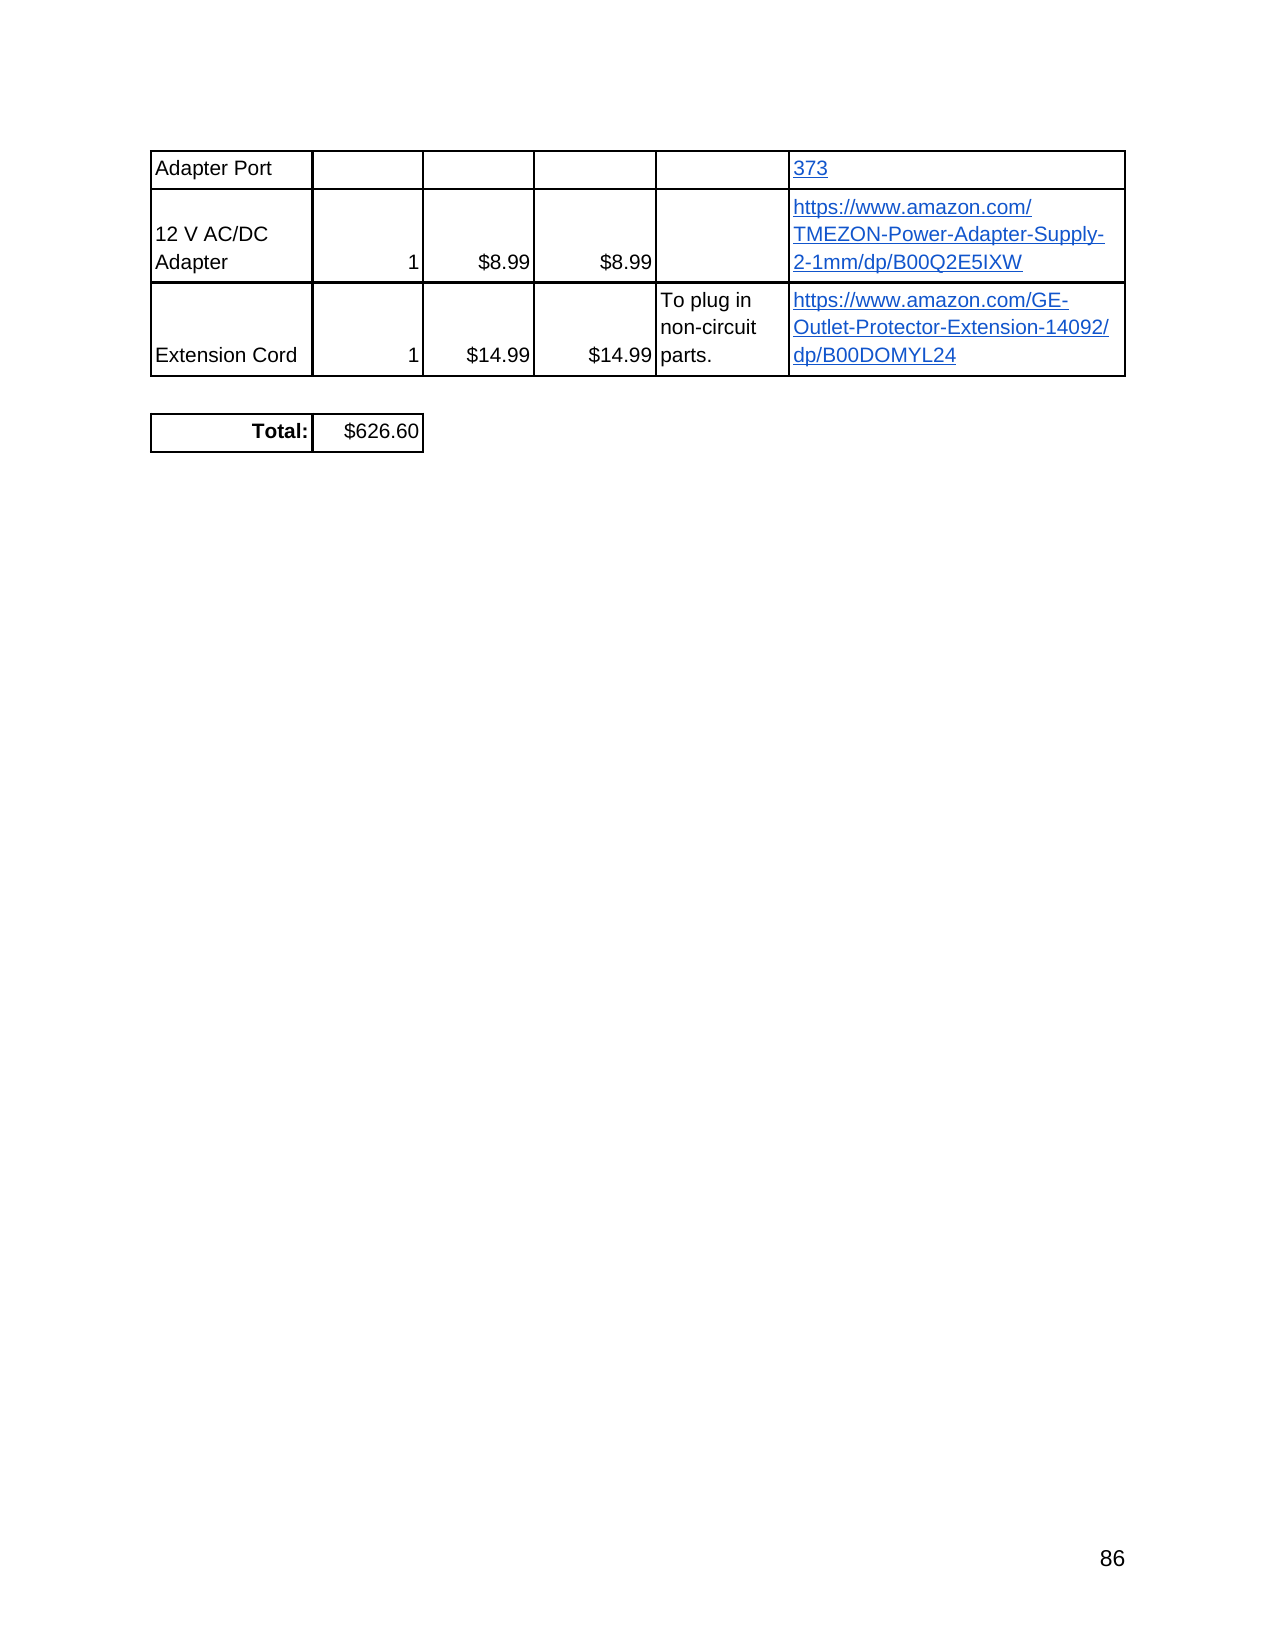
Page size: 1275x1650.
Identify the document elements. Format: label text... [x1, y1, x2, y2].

table_cell [789, 413, 1125, 451]
table_cell Total: [152, 415, 311, 451]
table_cell 373 [790, 152, 1124, 188]
table_cell Extension Cord [152, 284, 311, 375]
table_cell $8.99 [535, 190, 655, 281]
table_cell 12 V AC/DC Adapter [152, 190, 311, 281]
table_cell [534, 377, 656, 413]
table_cell 1 [314, 284, 422, 375]
table_cell [313, 377, 423, 413]
table_cell [657, 152, 788, 188]
table_cell [151, 377, 312, 413]
table_cell Adapter Port [152, 152, 311, 188]
table_cell To plug in non-circuit parts. [657, 284, 788, 375]
table_cell [535, 152, 655, 188]
table_cell [657, 190, 788, 281]
table_cell [424, 152, 533, 188]
table_cell https://www.amazon.com/TMEZON-Power-Adapter-Supply-2-1mm/dp/B00Q2E5IXW [790, 190, 1124, 281]
table_cell [424, 413, 534, 451]
table_cell [534, 413, 656, 451]
table_cell https://www.amazon.com/GE-Outlet-Protector-Extension-14092/dp/B00DOMYL24 [790, 284, 1124, 375]
table_cell 1 [314, 190, 422, 281]
table_cell [656, 413, 789, 451]
table_cell [423, 377, 534, 413]
table_cell $14.99 [424, 284, 533, 375]
table_cell [314, 152, 422, 188]
table_cell $8.99 [424, 190, 533, 281]
table_cell $14.99 [535, 284, 655, 375]
table_cell [656, 377, 789, 413]
table_cell $626.60 [314, 415, 422, 451]
table_cell [789, 377, 1125, 413]
